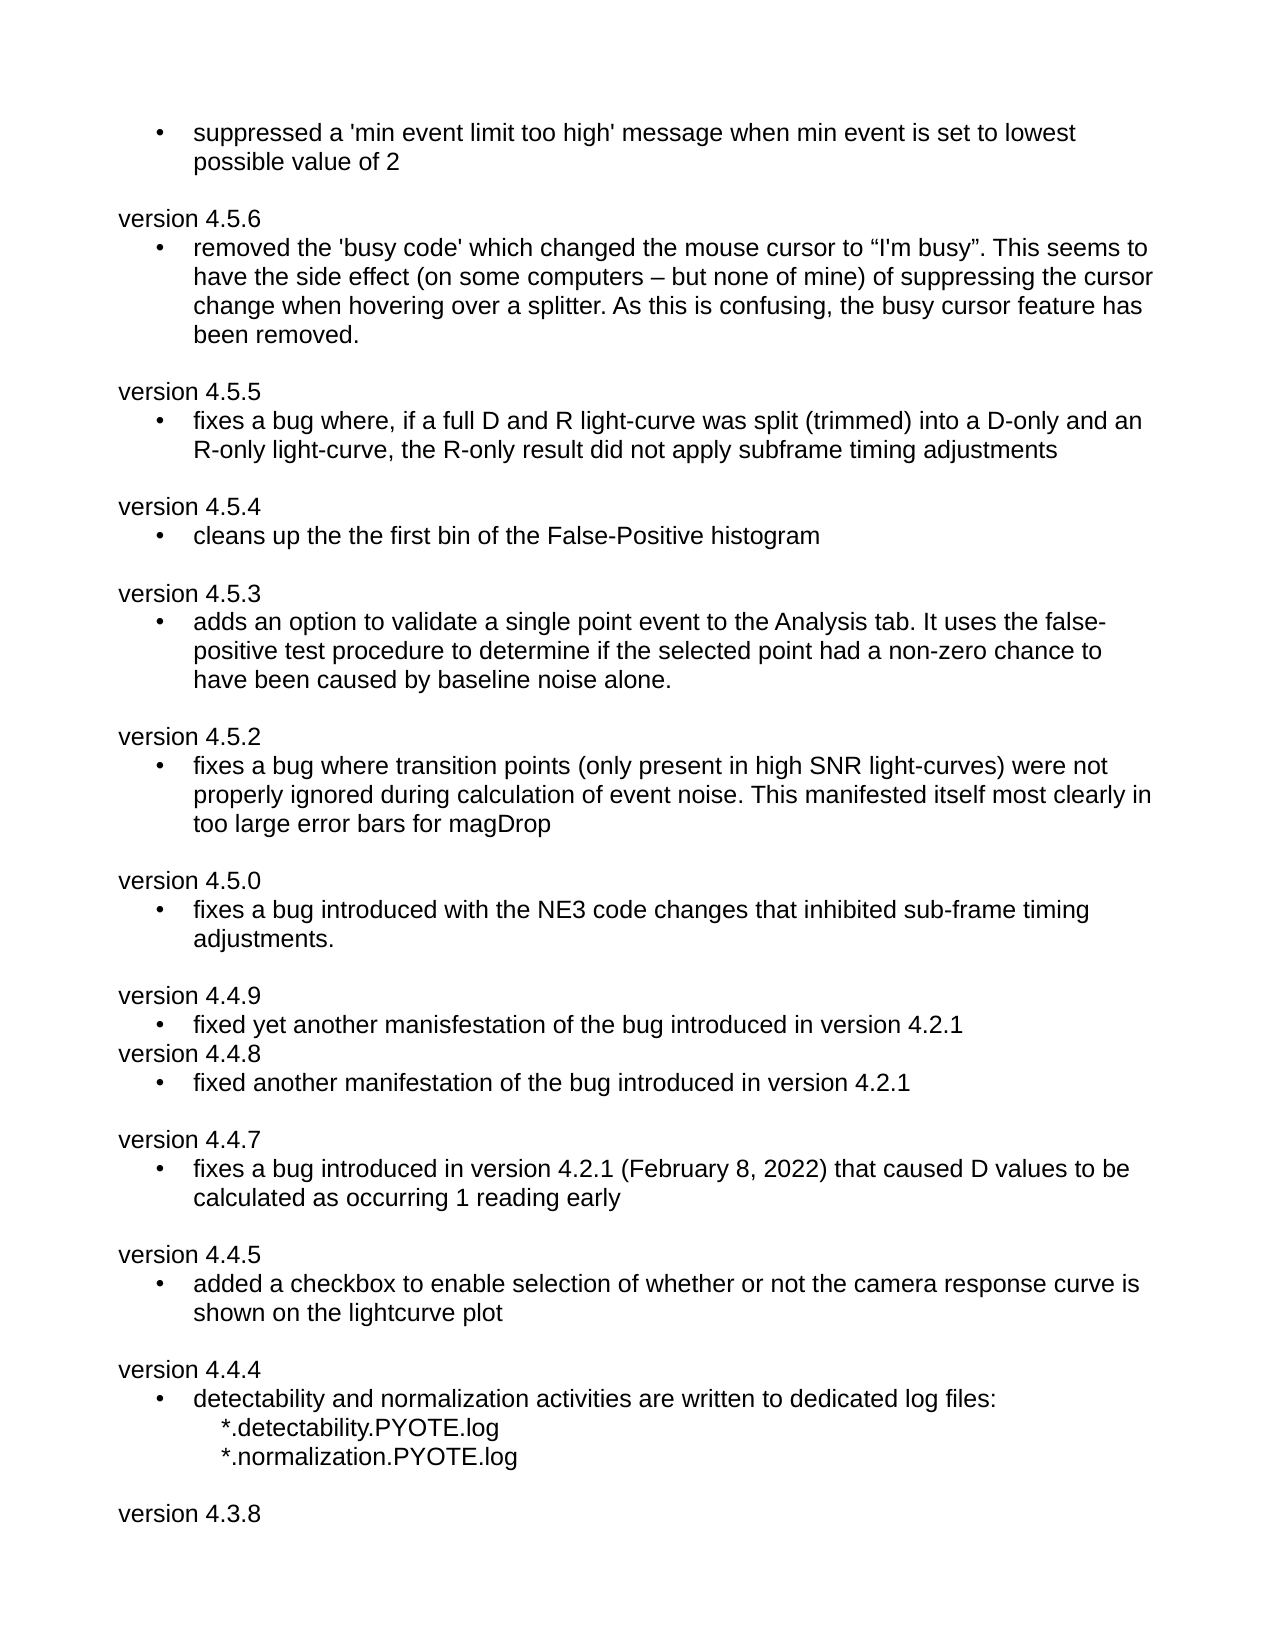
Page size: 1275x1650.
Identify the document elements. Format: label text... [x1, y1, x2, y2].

text version 4.3.8 [118, 1499, 1157, 1528]
text version 4.5.3 [118, 578, 1157, 607]
list suppressed a 'min event limit too high' message when min event is set to lowest possible value of 2 [156, 118, 1157, 204]
text version 4.5.6 [118, 204, 1157, 233]
list detectability and normalization activities are written to dedicated log files: *.detectability.PYOTE.log *.normalization.PYOTE.log [156, 1384, 1157, 1499]
text version 4.5.0 [118, 866, 1157, 895]
text version 4.5.2 [118, 722, 1157, 751]
list added a checkbox to enable selection of whether or not the camera response curve is shown on the lightcurve plot [156, 1269, 1157, 1356]
text version 4.4.5 [118, 1240, 1157, 1269]
text version 4.4.7 [118, 1125, 1157, 1154]
list removed the 'busy code' which changed the mouse cursor to “I'm busy”. This seems to have the side effect (on some computers – but none of mine) of suppressing the cursor change when hovering over a splitter. As this is confusing, the busy cursor feature has been removed. [156, 233, 1157, 377]
text version 4.5.5 [118, 377, 1157, 406]
text version 4.4.9 [118, 981, 1157, 1010]
text version 4.4.8 [118, 1039, 1157, 1068]
text version 4.4.4 [118, 1356, 1157, 1384]
text version 4.5.4 [118, 492, 1157, 521]
list fixes a bug introduced in version 4.2.1 (February 8, 2022) that caused D values to be calculated as occurring 1 reading early [156, 1154, 1157, 1240]
list fixed another manifestation of the bug introduced in version 4.2.1 [156, 1068, 1157, 1125]
list adds an option to validate a single point event to the Analysis tab. It uses the false-positive test procedure to determine if the selected point had a non-zero chance to have been caused by baseline noise alone. [156, 607, 1157, 722]
list cleans up the the first bin of the False-Positive histogram [156, 521, 1157, 578]
list fixed yet another manisfestation of the bug introduced in version 4.2.1 [156, 1010, 1157, 1039]
list fixes a bug introduced with the NE3 code changes that inhibited sub-frame timing adjustments. [156, 895, 1157, 981]
list fixes a bug where transition points (only present in high SNR light-curves) were not properly ignored during calculation of event noise. This manifested itself most clearly in too large error bars for magDrop [156, 751, 1157, 866]
list fixes a bug where, if a full D and R light-curve was split (trimmed) into a D-only and an R-only light-curve, the R-only result did not apply subframe timing adjustments [156, 406, 1157, 492]
